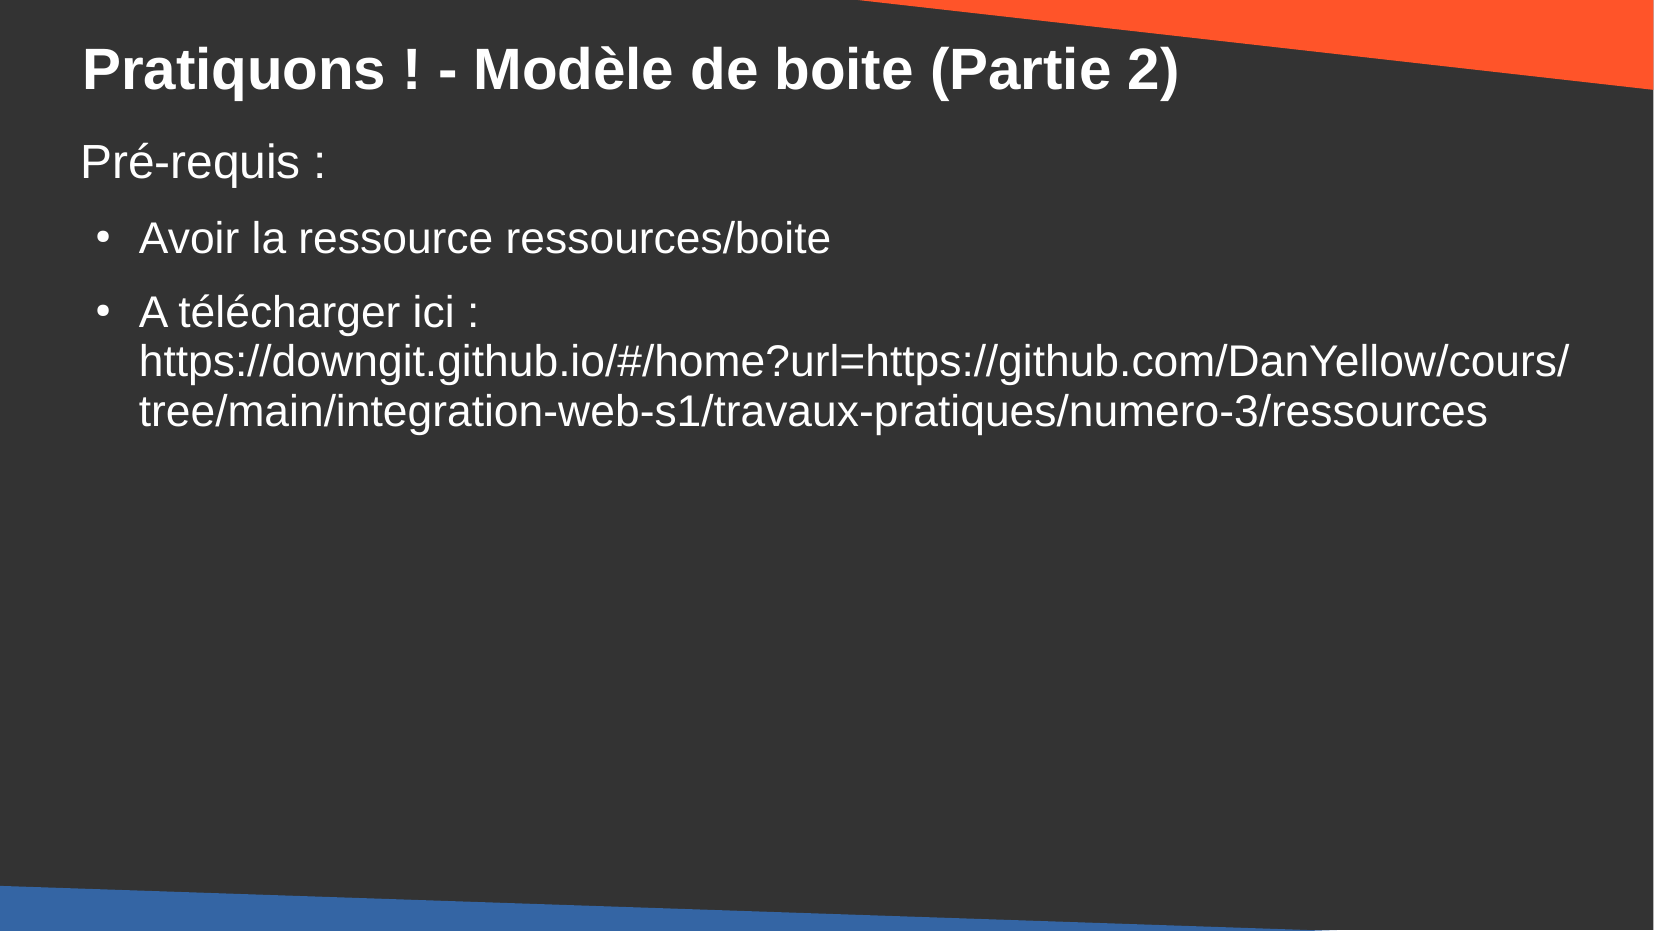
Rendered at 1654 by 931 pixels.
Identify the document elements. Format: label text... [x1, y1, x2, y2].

text_box [0, 885, 1337, 931]
text_box [857, 0, 1654, 90]
title Pratiquons ! - Modèle de boite (Partie 2) [82, 37, 1571, 114]
list Pré-requis : Avoir la ressource ressources/boite A télécharger ici : https://downgit.github.io/#/home?url=https://github.com/DanYellow/cours/tree/main/integration-web-s1/travaux-pratiques/numero-3/ressources [80, 135, 1620, 473]
